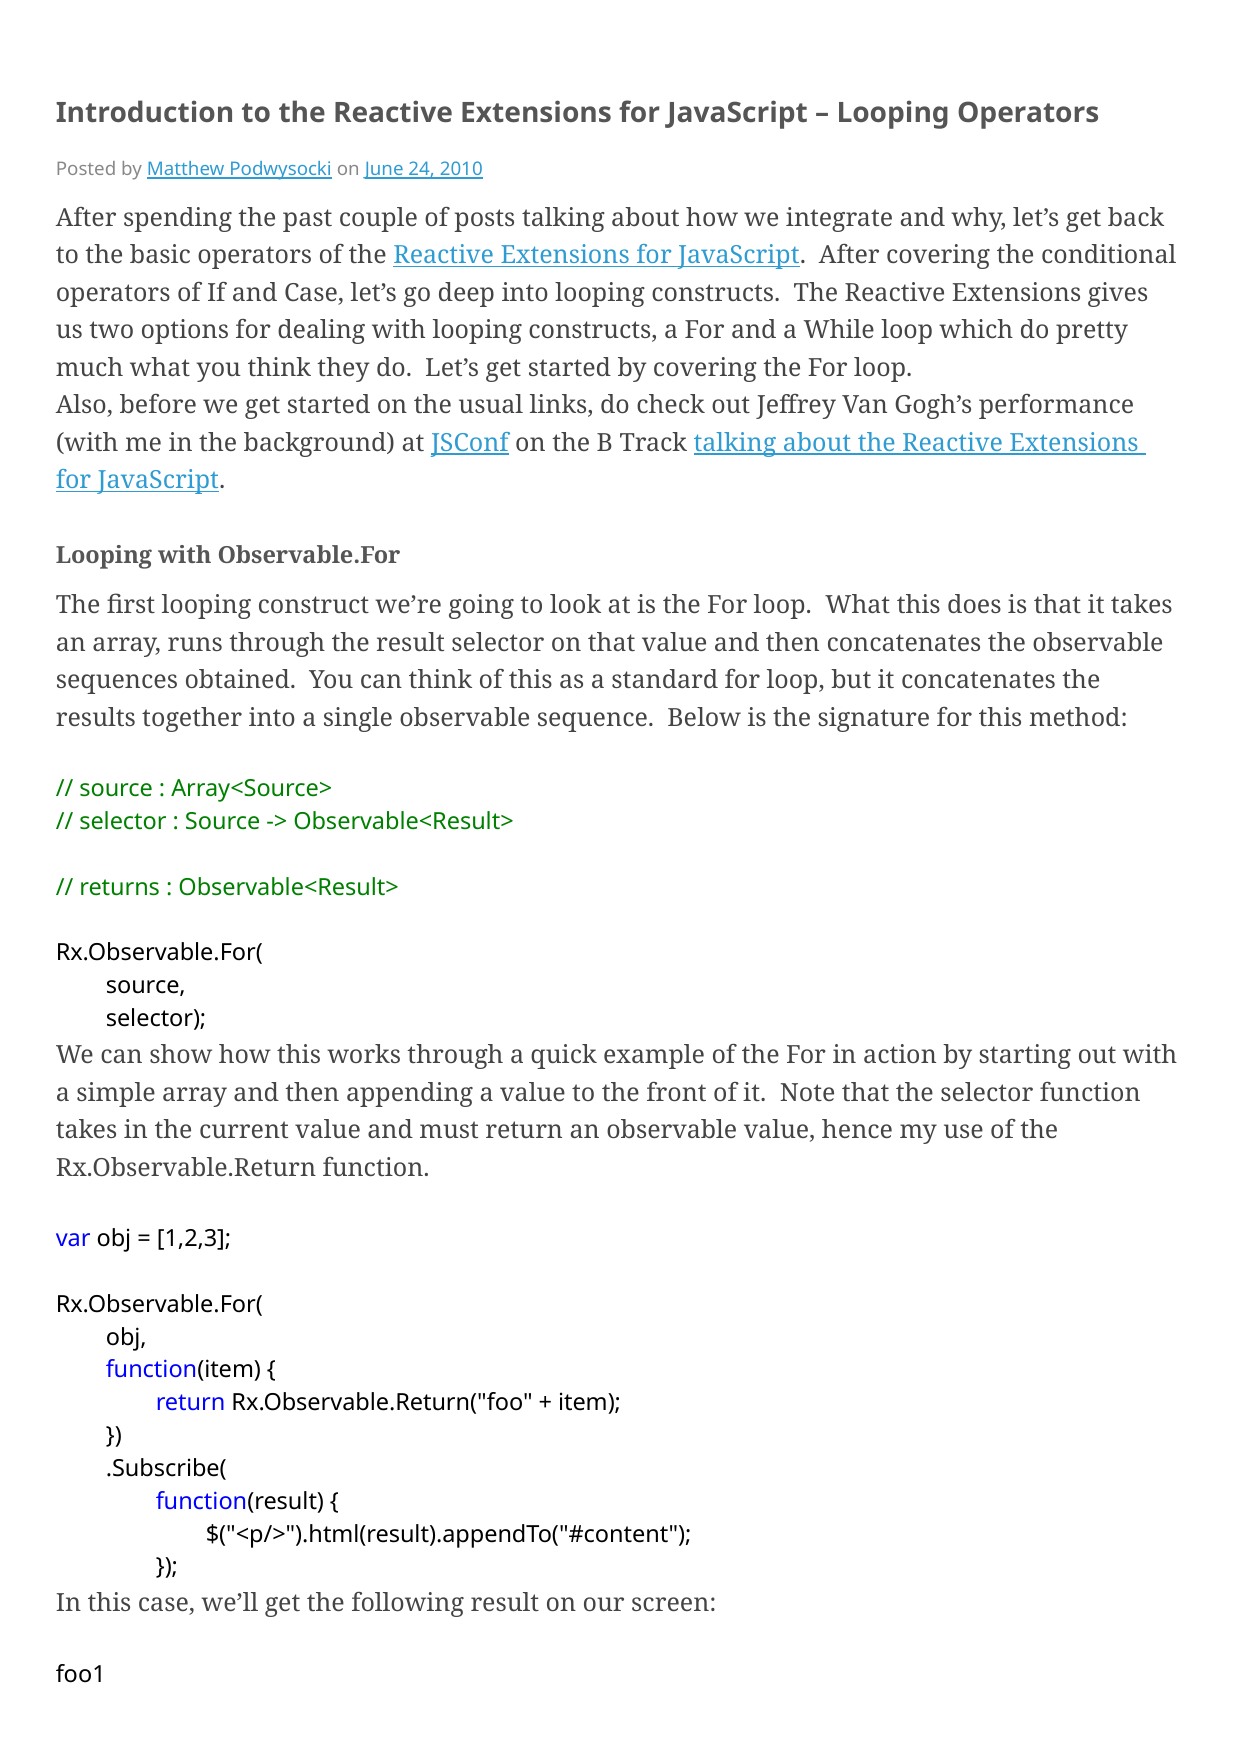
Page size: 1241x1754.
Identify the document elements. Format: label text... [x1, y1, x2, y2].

text $("<p/>").html(result).appendTo("#content"); [56, 1516, 1178, 1549]
text }); [56, 1549, 1178, 1582]
text Also, before we get started on the usual links, do check out Jeffrey Van Gogh’s performance (with me in the background) at JSConf on the B Track talking about the Reactive Extensions for JavaScript. [56, 383, 1178, 496]
text Rx.Observable.For( [56, 1286, 1178, 1319]
text function(item) { [56, 1352, 1178, 1385]
text We can show how this works through a quick example of the For in action by starting out with a simple array and then appending a value to the front of it. Note that the selector function takes in the current value and must return an observable value, hence my use of the Rx.Observable.Return function. [56, 1033, 1178, 1183]
text The first looping construct we’re going to look at is the For loop. What this does is that it takes an array, runs through the result selector on that value and then concatenates the observable sequences obtained. You can think of this as a standard for loop, but it concatenates the results together into a single observable sequence. Below is the signature for this method: [56, 583, 1178, 733]
text }) [56, 1418, 1178, 1450]
text Rx.Observable.For( [56, 935, 1178, 968]
text return Rx.Observable.Return("foo" + item); [56, 1385, 1178, 1418]
text // selector : Source -> Observable<Result> [56, 803, 1178, 836]
text .Subscribe( [56, 1450, 1178, 1483]
text foo1 [56, 1657, 1178, 1689]
text // returns : Observable<Result> [56, 869, 1178, 902]
text function(result) { [56, 1483, 1178, 1516]
text In this case, we’ll get the following result on our screen: [56, 1582, 1178, 1619]
text var obj = [1,2,3]; [56, 1221, 1178, 1253]
text obj, [56, 1319, 1178, 1352]
text Posted by Matthew Podwysocki on June 24, 2010 [56, 144, 1072, 181]
subtitle Looping with Observable.For [56, 533, 1178, 571]
subtitle Introduction to the Reactive Extensions for JavaScript – Looping Operators [56, 93, 1178, 131]
text // source : Array<Source> [56, 771, 1178, 803]
text selector); [56, 1000, 1178, 1033]
text source, [56, 968, 1178, 1000]
text After spending the past couple of posts talking about how we integrate and why, let’s get back to the basic operators of the Reactive Extensions for JavaScript. After covering the conditional operators of If and Case, let’s go deep into looping constructs. The Reactive Extensions gives us two options for dealing with looping constructs, a For and a While loop which do pretty much what you think they do. Let’s get started by covering the For loop. [56, 196, 1178, 383]
